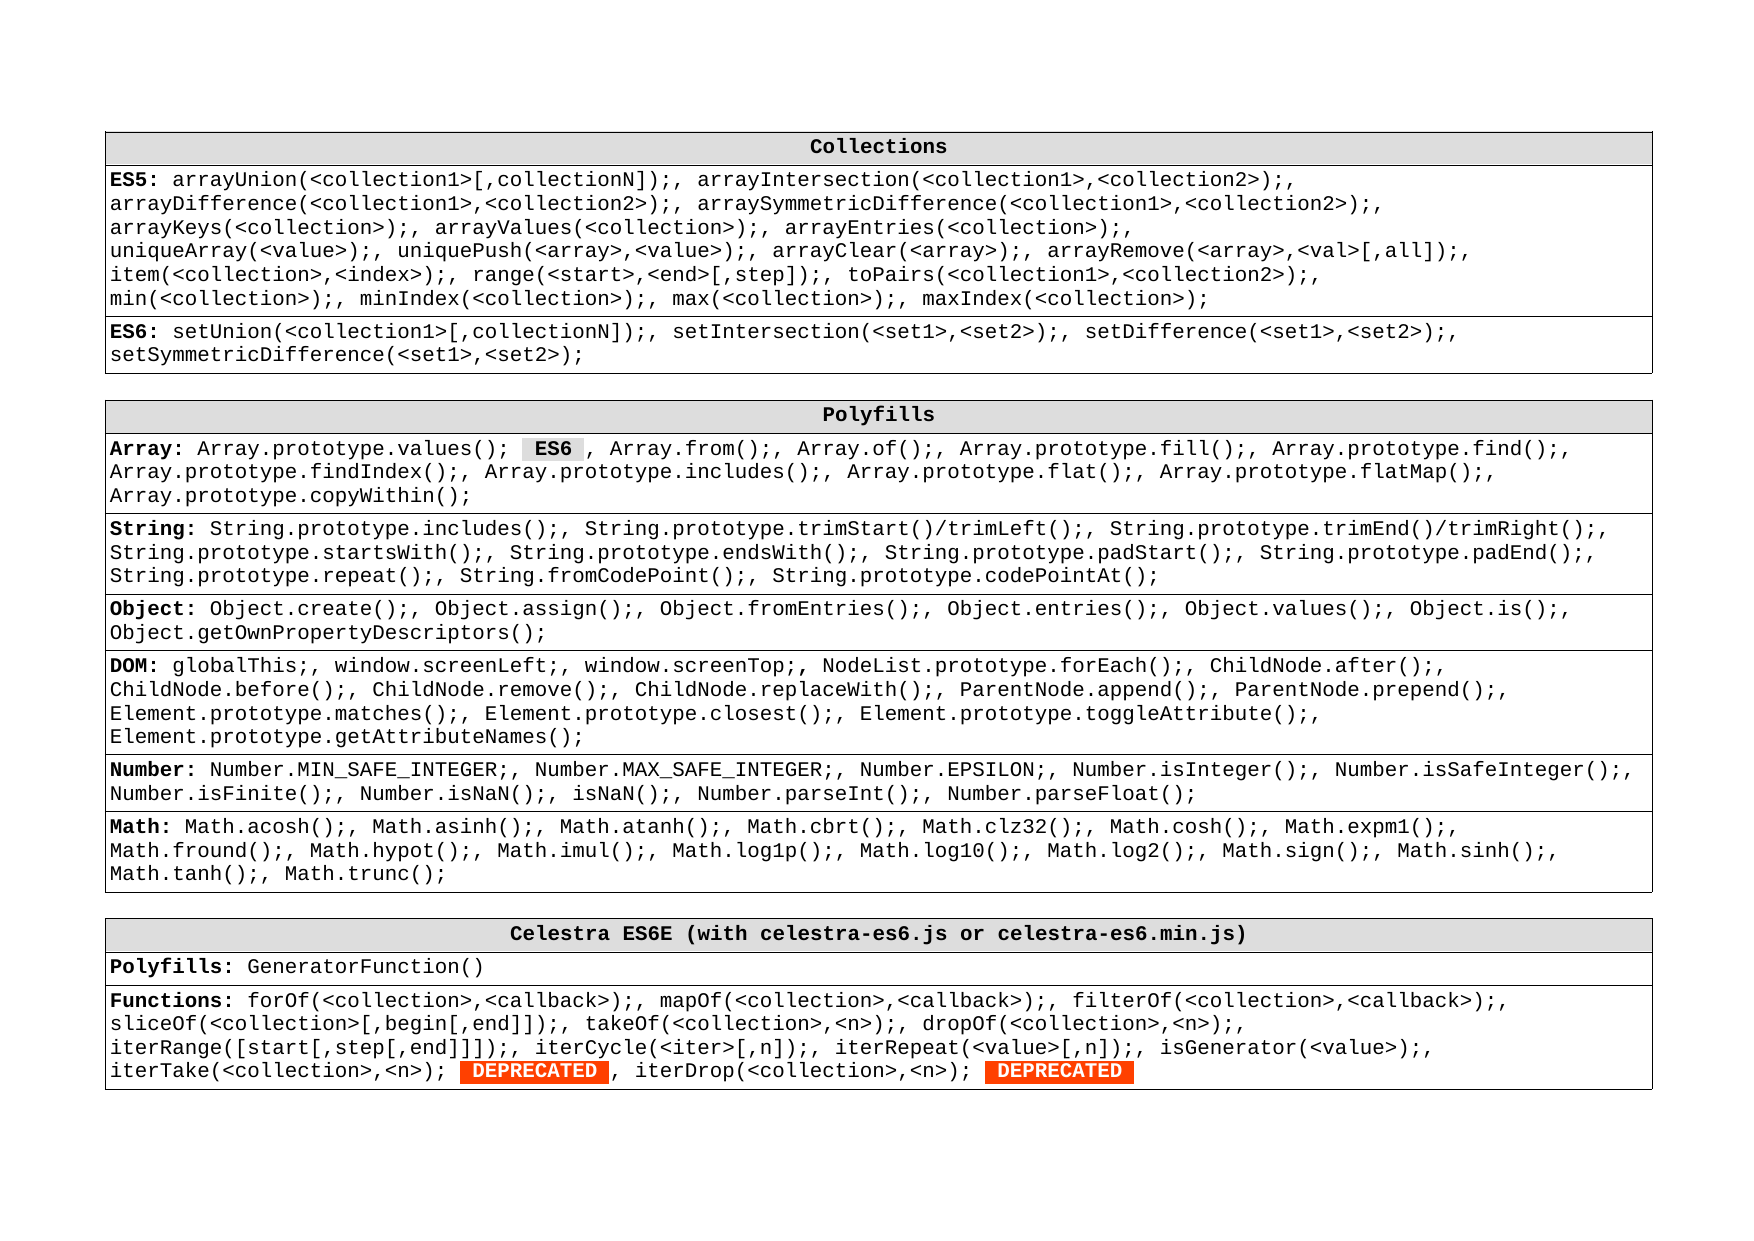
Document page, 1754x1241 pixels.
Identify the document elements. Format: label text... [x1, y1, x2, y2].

table_cell Array: Array.prototype.values(); ES6 , Array.from();, Array.of();, Array.prototype.fill();, Array.prototype.find();, Array.prototype.findIndex();, Array.prototype.includes();, Array.prototype.flat();, Array.prototype.flatMap();, Array.prototype.copyWithin(); [106, 434, 1652, 513]
table_header Celestra ES6E (with celestra-es6.js or celestra-es6.min.js) [106, 919, 1652, 951]
table_cell Math: Math.acosh();, Math.asinh();, Math.atanh();, Math.cbrt();, Math.clz32();, Math.cosh();, Math.expm1();, Math.fround();, Math.hypot();, Math.imul();, Math.log1p();, Math.log10();, Math.log2();, Math.sign();, Math.sinh();, Math.tanh();, Math.trunc(); [106, 812, 1652, 891]
table_cell Functions: forOf(<collection>,<callback>);, mapOf(<collection>,<callback>);, filterOf(<collection>,<callback>);, sliceOf(<collection>[,begin[,end]]);, takeOf(<collection>,<n>);, dropOf(<collection>,<n>);, iterRange([start[,step[,end]]]);, iterCycle(<iter>[,n]);, iterRepeat(<value>[,n]);, isGenerator(<value>);, iterTake(<collection>,<n>); DEPRECATED , iterDrop(<collection>,<n>); DEPRECATED [106, 986, 1652, 1089]
table_header Polyfills [106, 401, 1652, 433]
table_cell String: String.prototype.includes();, String.prototype.trimStart()/trimLeft();, String.prototype.trimEnd()/trimRight();, String.prototype.startsWith();, String.prototype.endsWith();, String.prototype.padStart();, String.prototype.padEnd();, String.prototype.repeat();, String.fromCodePoint();, String.prototype.codePointAt(); [106, 514, 1652, 593]
table_header Collections [106, 133, 1652, 164]
table_cell DOM: globalThis;, window.screenLeft;, window.screenTop;, NodeList.prototype.forEach();, ChildNode.after();, ChildNode.before();, ChildNode.remove();, ChildNode.replaceWith();, ParentNode.append();, ParentNode.prepend();, Element.prototype.matches();, Element.prototype.closest();, Element.prototype.toggleAttribute();, Element.prototype.getAttributeNames(); [106, 651, 1652, 754]
table_cell ES5: arrayUnion(<collection1>[,collectionN]);, arrayIntersection(<collection1>,<collection2>);, arrayDifference(<collection1>,<collection2>);, arraySymmetricDifference(<collection1>,<collection2>);, arrayKeys(<collection>);, arrayValues(<collection>);, arrayEntries(<collection>);, uniqueArray(<value>);, uniquePush(<array>,<value>);, arrayClear(<array>);, arrayRemove(<array>,<val>[,all]);, item(<collection>,<index>);, range(<start>,<end>[,step]);, toPairs(<collection1>,<collection2>);, min(<collection>);, minIndex(<collection>);, max(<collection>);, maxIndex(<collection>); [106, 166, 1652, 316]
table_cell Number: Number.MIN_SAFE_INTEGER;, Number.MAX_SAFE_INTEGER;, Number.EPSILON;, Number.isInteger();, Number.isSafeInteger();, Number.isFinite();, Number.isNaN();, isNaN();, Number.parseInt();, Number.parseFloat(); [106, 755, 1652, 811]
table_cell Object: Object.create();, Object.assign();, Object.fromEntries();, Object.entries();, Object.values();, Object.is();, Object.getOwnPropertyDescriptors(); [106, 595, 1652, 650]
table_cell ES6: setUnion(<collection1>[,collectionN]);, setIntersection(<set1>,<set2>);, setDifference(<set1>,<set2>);, setSymmetricDifference(<set1>,<set2>); [106, 317, 1652, 373]
table_cell Polyfills: GeneratorFunction() [106, 953, 1652, 984]
